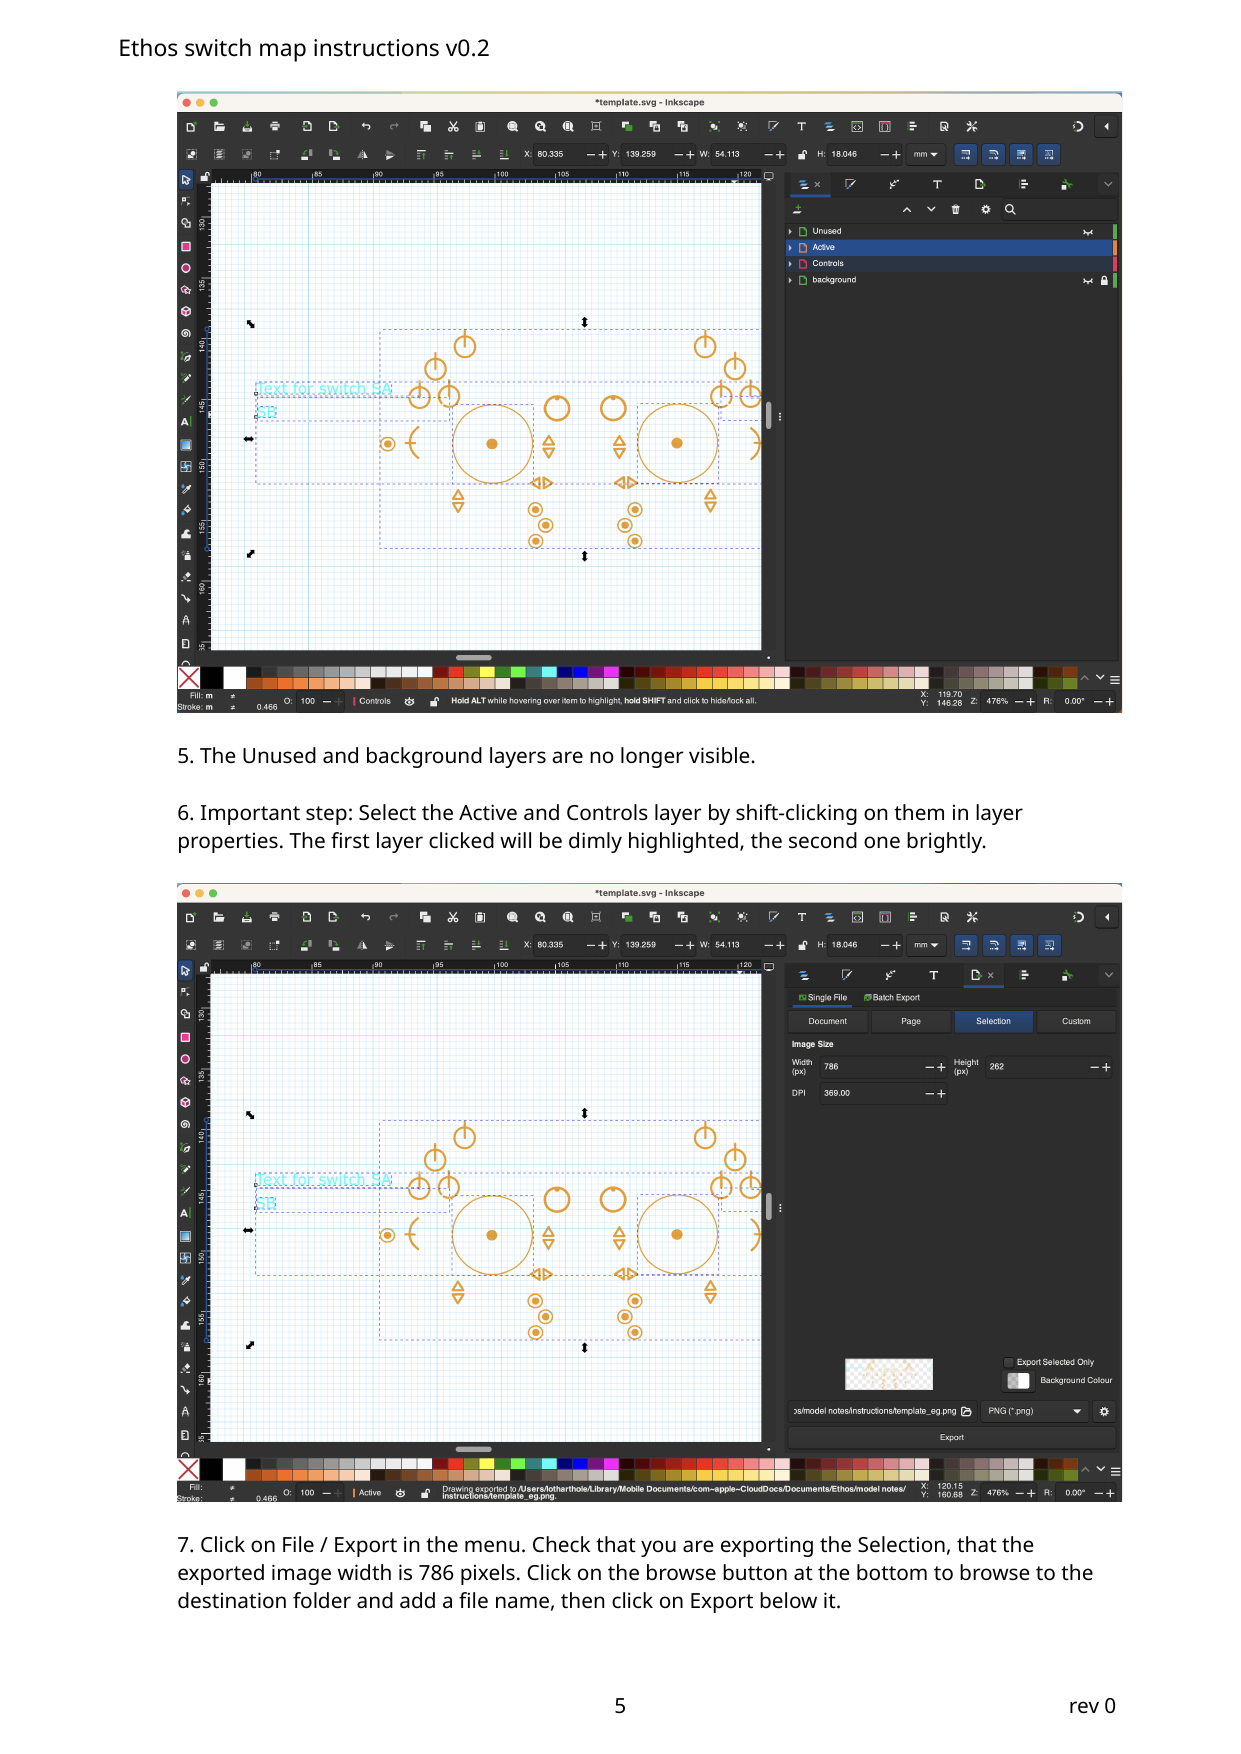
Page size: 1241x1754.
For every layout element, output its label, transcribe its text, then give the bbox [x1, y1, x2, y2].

text 6. Important step: Select the Active and Controls layer by shift-clicking on them in layer properties. The first layer clicked will be dimly highlighted, the second one brightly. [177, 798, 1122, 855]
text 7. Click on File / Export in the menu. Check that you are exporting the Selection, that the exported image width is 786 pixels. Click on the browse button at the bottom to browse to the destination folder and add a file name, then click on Export below it. [177, 1530, 1122, 1615]
text 5. The Unused and background layers are no longer visible. [177, 741, 1122, 769]
picture [177, 883, 1123, 1502]
picture [177, 91, 1123, 713]
